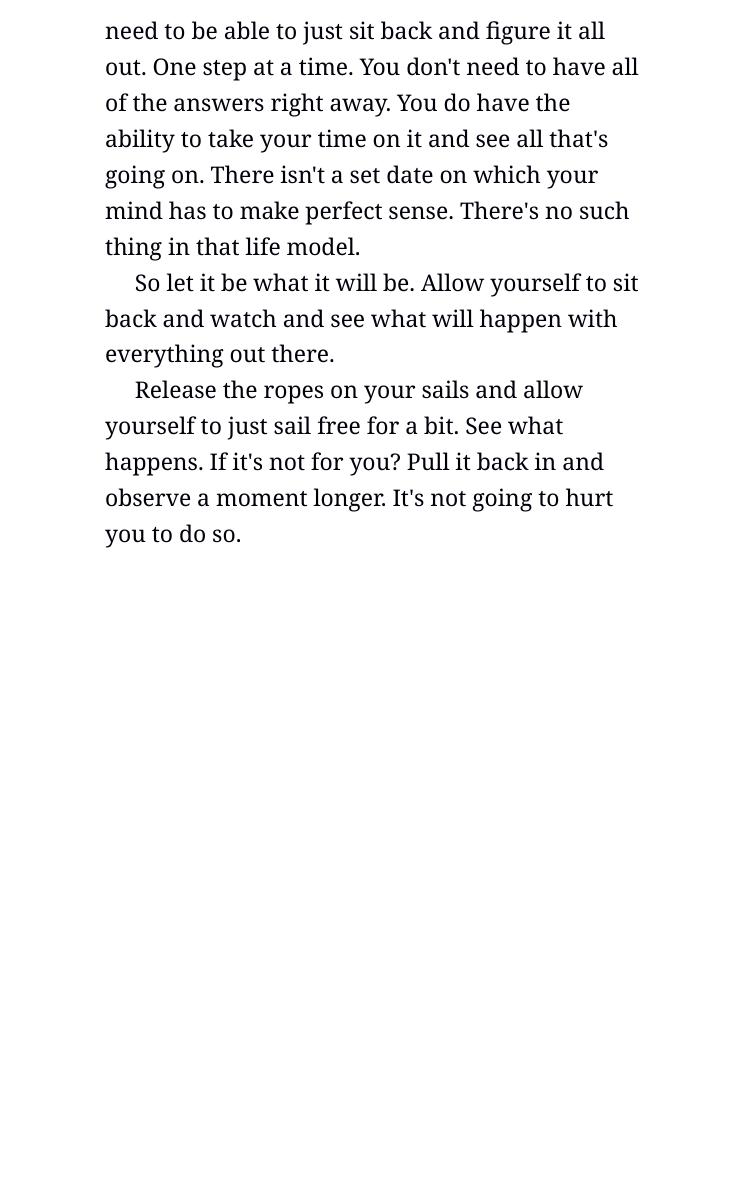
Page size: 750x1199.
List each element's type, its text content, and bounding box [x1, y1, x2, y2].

text need to be able to just sit back and figure it all out. One step at a time. You don't need to have all of the answers right away. You do have the ability to take your time on it and see all that's going on. There isn't a set date on which your mind has to make perfect sense. There's no such thing in that life model. [105, 15, 645, 262]
text So let it be what it will be. Allow yourself to sit back and watch and see what will happen with everything out there. [105, 267, 645, 370]
text Release the ropes on your sails and allow yourself to just sail free for a bit. See what happens. If it's not for you? Pull it back in and observe a moment longer. It's not going to hurt you to do so. [105, 374, 645, 549]
